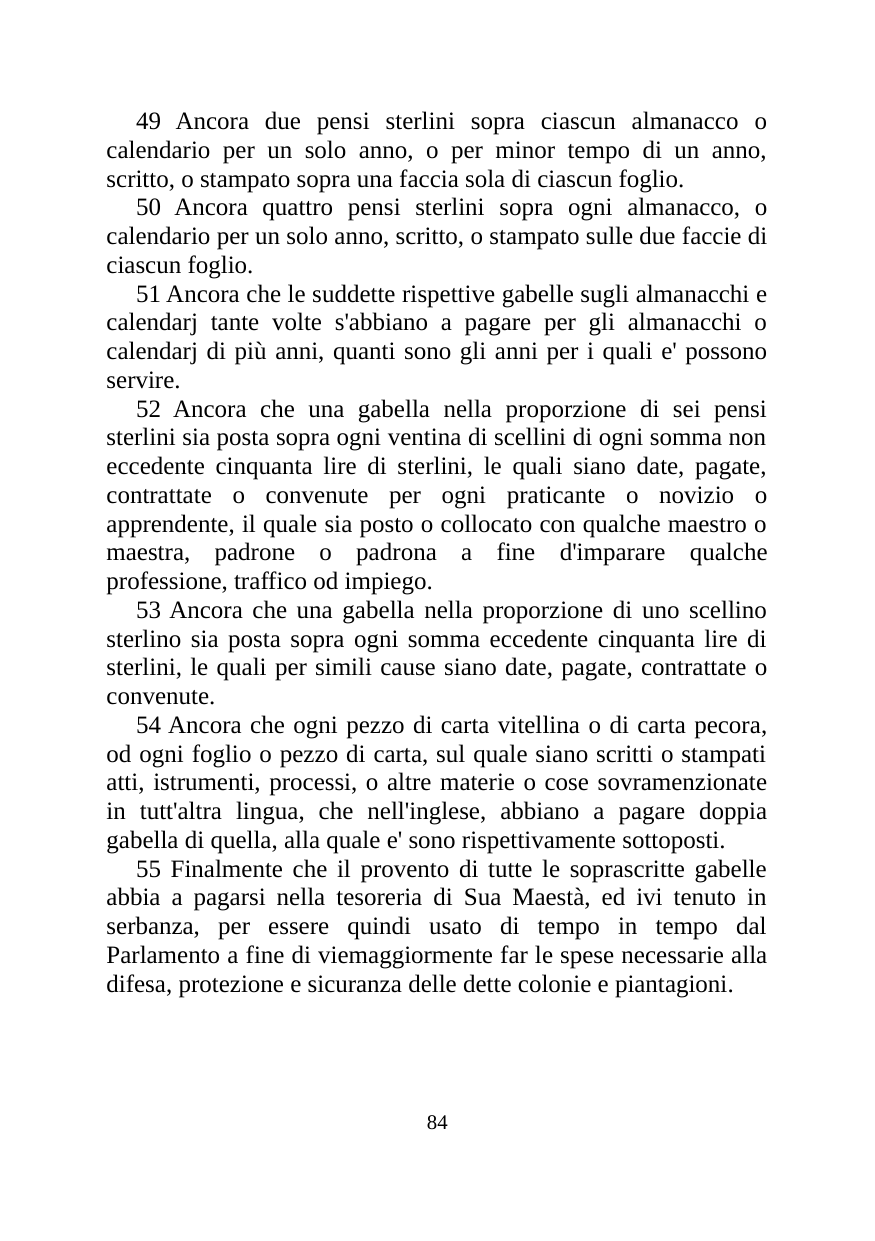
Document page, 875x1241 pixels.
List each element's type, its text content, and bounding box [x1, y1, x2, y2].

text 51 Ancora che le suddette rispettive gabelle sugli almanacchi e calendarj tante volte s'abbiano a pagare per gli almanacchi o calendarj di più anni, quanti sono gli anni per i quali e' possono servire. [106, 279, 768, 394]
text 49 Ancora due pensi sterlini sopra ciascun almanacco o calendario per un solo anno, o per minor tempo di un anno, scritto, o stampato sopra una faccia sola di ciascun foglio. [106, 106, 768, 192]
text 50 Ancora quattro pensi sterlini sopra ogni almanacco, o calendario per un solo anno, scritto, o stampato sulle due faccie di ciascun foglio. [106, 192, 768, 279]
text 54 Ancora che ogni pezzo di carta vitellina o di carta pecora, od ogni foglio o pezzo di carta, sul quale siano scritti o stampati atti, istrumenti, processi, o altre materie o cose sovramenzionate in tutt'altra lingua, che nell'inglese, abbiano a pagare doppia gabella di quella, alla quale e' sono rispettivamente sottoposti. [106, 710, 768, 854]
text 55 Finalmente che il provento di tutte le soprascritte gabelle abbia a pagarsi nella tesoreria di Sua Maestà, ed ivi tenuto in serbanza, per essere quindi usato di tempo in tempo dal Parlamento a fine di viemaggiormente far le spese necessarie alla difesa, protezione e sicuranza delle dette colonie e piantagioni. [106, 854, 768, 997]
text 52 Ancora che una gabella nella proporzione di sei pensi sterlini sia posta sopra ogni ventina di scellini di ogni somma non eccedente cinquanta lire di sterlini, le quali siano date, pagate, contrattate o convenute per ogni praticante o novizio o apprendente, il quale sia posto o collocato con qualche maestro o maestra, padrone o padrona a fine d'imparare qualche professione, traffico od impiego. [106, 394, 768, 595]
text 53 Ancora che una gabella nella proporzione di uno scellino sterlino sia posta sopra ogni somma eccedente cinquanta lire di sterlini, le quali per simili cause siano date, pagate, contrattate o convenute. [106, 595, 768, 710]
